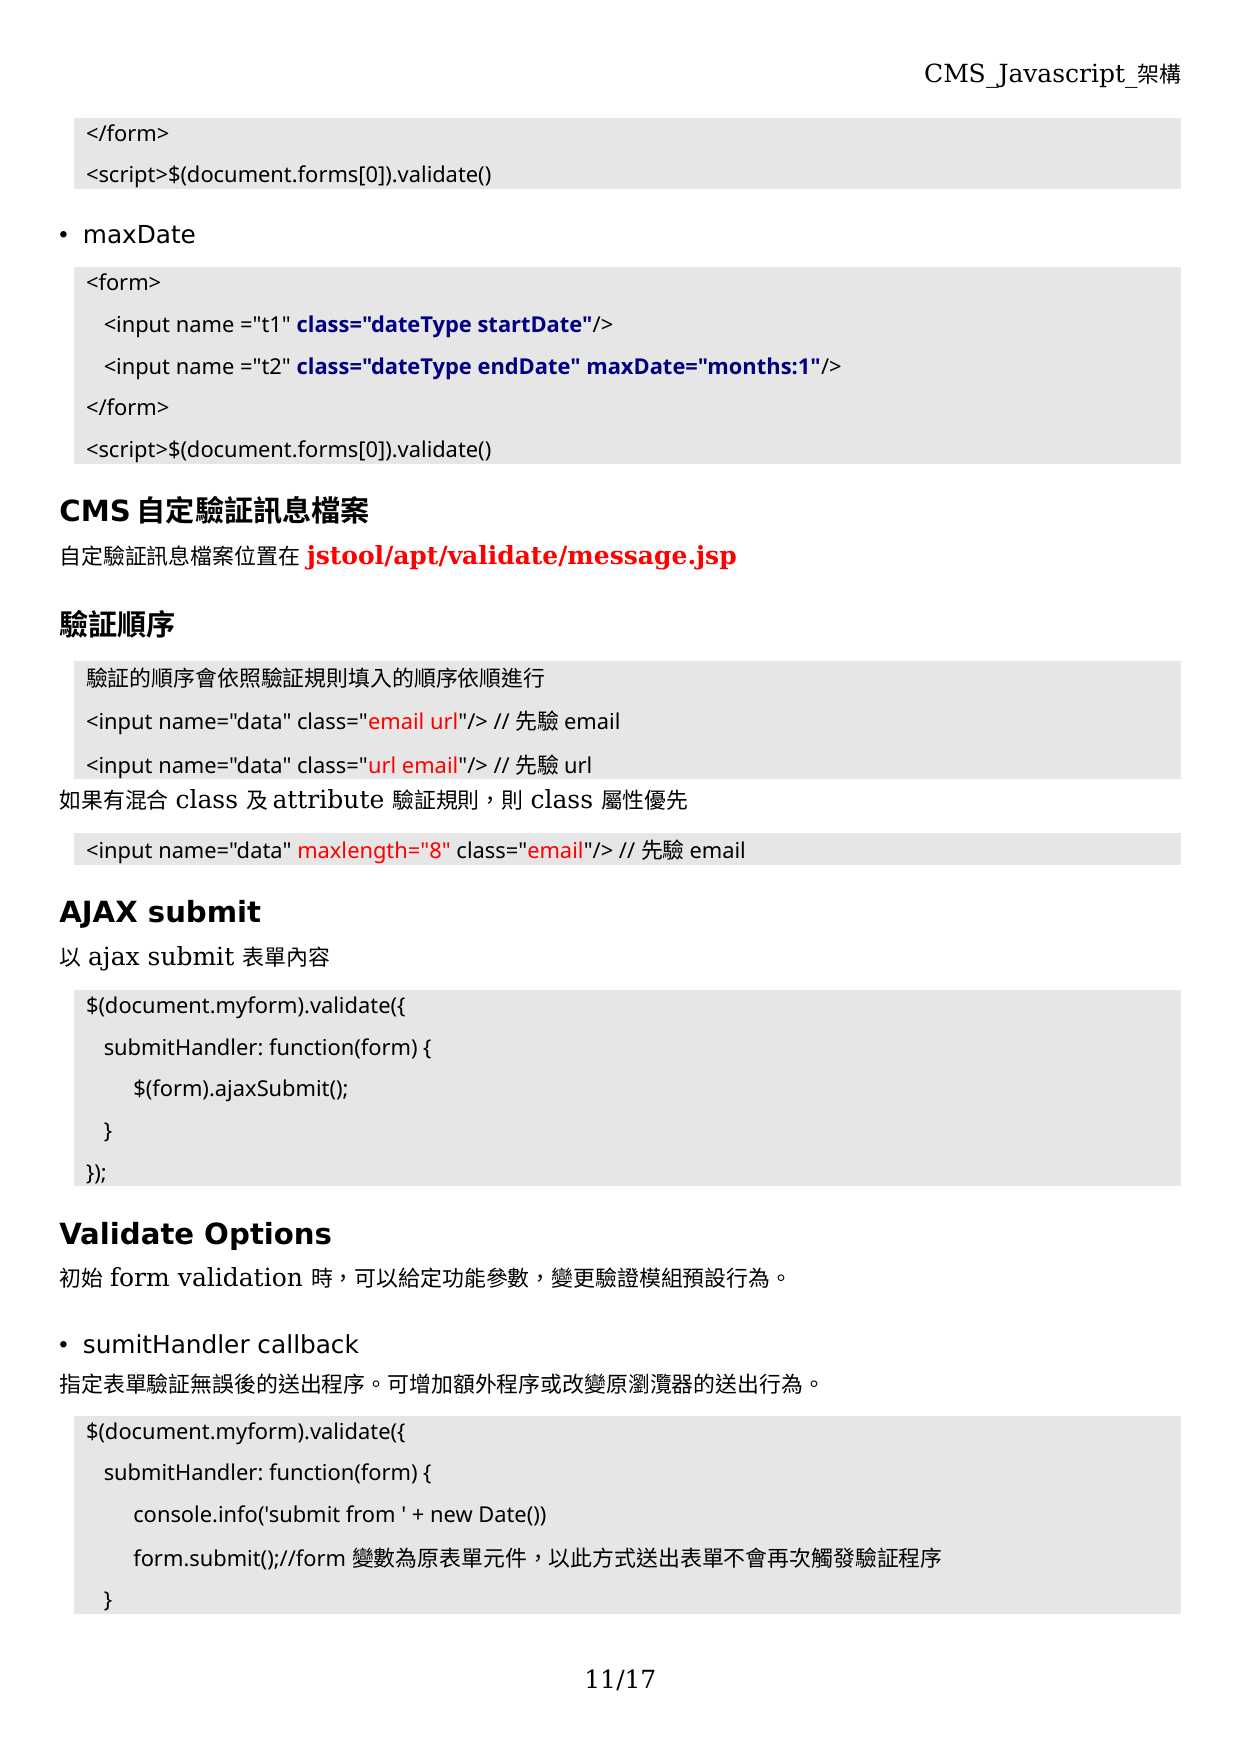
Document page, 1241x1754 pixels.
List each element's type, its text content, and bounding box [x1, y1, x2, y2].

text $(document.myform).validate({ [74, 990, 1181, 1019]
text <input name ="t1" class="dateType startDate"/> [74, 309, 1181, 339]
text submitHandler: function(form) { [74, 1457, 1181, 1487]
text 初始 form validation 時，可以給定功能參數，變更驗證模組預設行為。 [59, 1264, 1181, 1293]
text 指定表單驗証無誤後的送出程序。可增加額外程序或改變原瀏灠器的送出行為。 [59, 1372, 1181, 1397]
text 以 ajax submit 表單內容 [59, 942, 1181, 971]
text form.submit();//form 變數為原表單元件，以此方式送出表單不會再次觸發驗証程序 [74, 1541, 1181, 1572]
text $(document.myform).validate({ [74, 1416, 1181, 1445]
text <script>$(document.forms[0]).validate() [74, 159, 1181, 189]
subtitle Validate Options [59, 1217, 1181, 1251]
text 如果有混合 class 及attribute 驗証規則，則 class 屬性優先 [59, 785, 1181, 814]
list sumitHandler callback [59, 1330, 1181, 1359]
subtitle 驗証順序 [59, 608, 1181, 642]
text </form> [74, 118, 1181, 147]
text } [74, 1584, 1181, 1614]
text <input name ="t2" class="dateType endDate" maxDate="months:1"/> [74, 351, 1181, 381]
text </form> [74, 392, 1181, 422]
text console.info('submit from ' + new Date()) [74, 1499, 1181, 1529]
text <input name="data" class="url email"/> // 先驗 url [74, 748, 1181, 779]
text <form> [74, 267, 1181, 297]
text } [74, 1115, 1181, 1144]
text <input name="data" maxlength="8" class="email"/> // 先驗 email [74, 833, 1181, 865]
text $(form).ajaxSubmit(); [74, 1073, 1181, 1103]
text 驗証的順序會依照驗証規則填入的順序依順進行 [74, 661, 1181, 692]
text 自定驗証訊息檔案位置在 jstool/apt/validate/message.jsp [59, 541, 1181, 571]
subtitle AJAX submit [59, 896, 1181, 930]
text <script>$(document.forms[0]).validate() [74, 434, 1181, 464]
text }); [74, 1156, 1181, 1186]
list maxDate [59, 220, 1181, 249]
subtitle CMS自定驗証訊息檔案 [59, 495, 1181, 529]
text submitHandler: function(form) { [74, 1031, 1181, 1061]
text <input name="data" class="email url"/> // 先驗 email [74, 704, 1181, 736]
